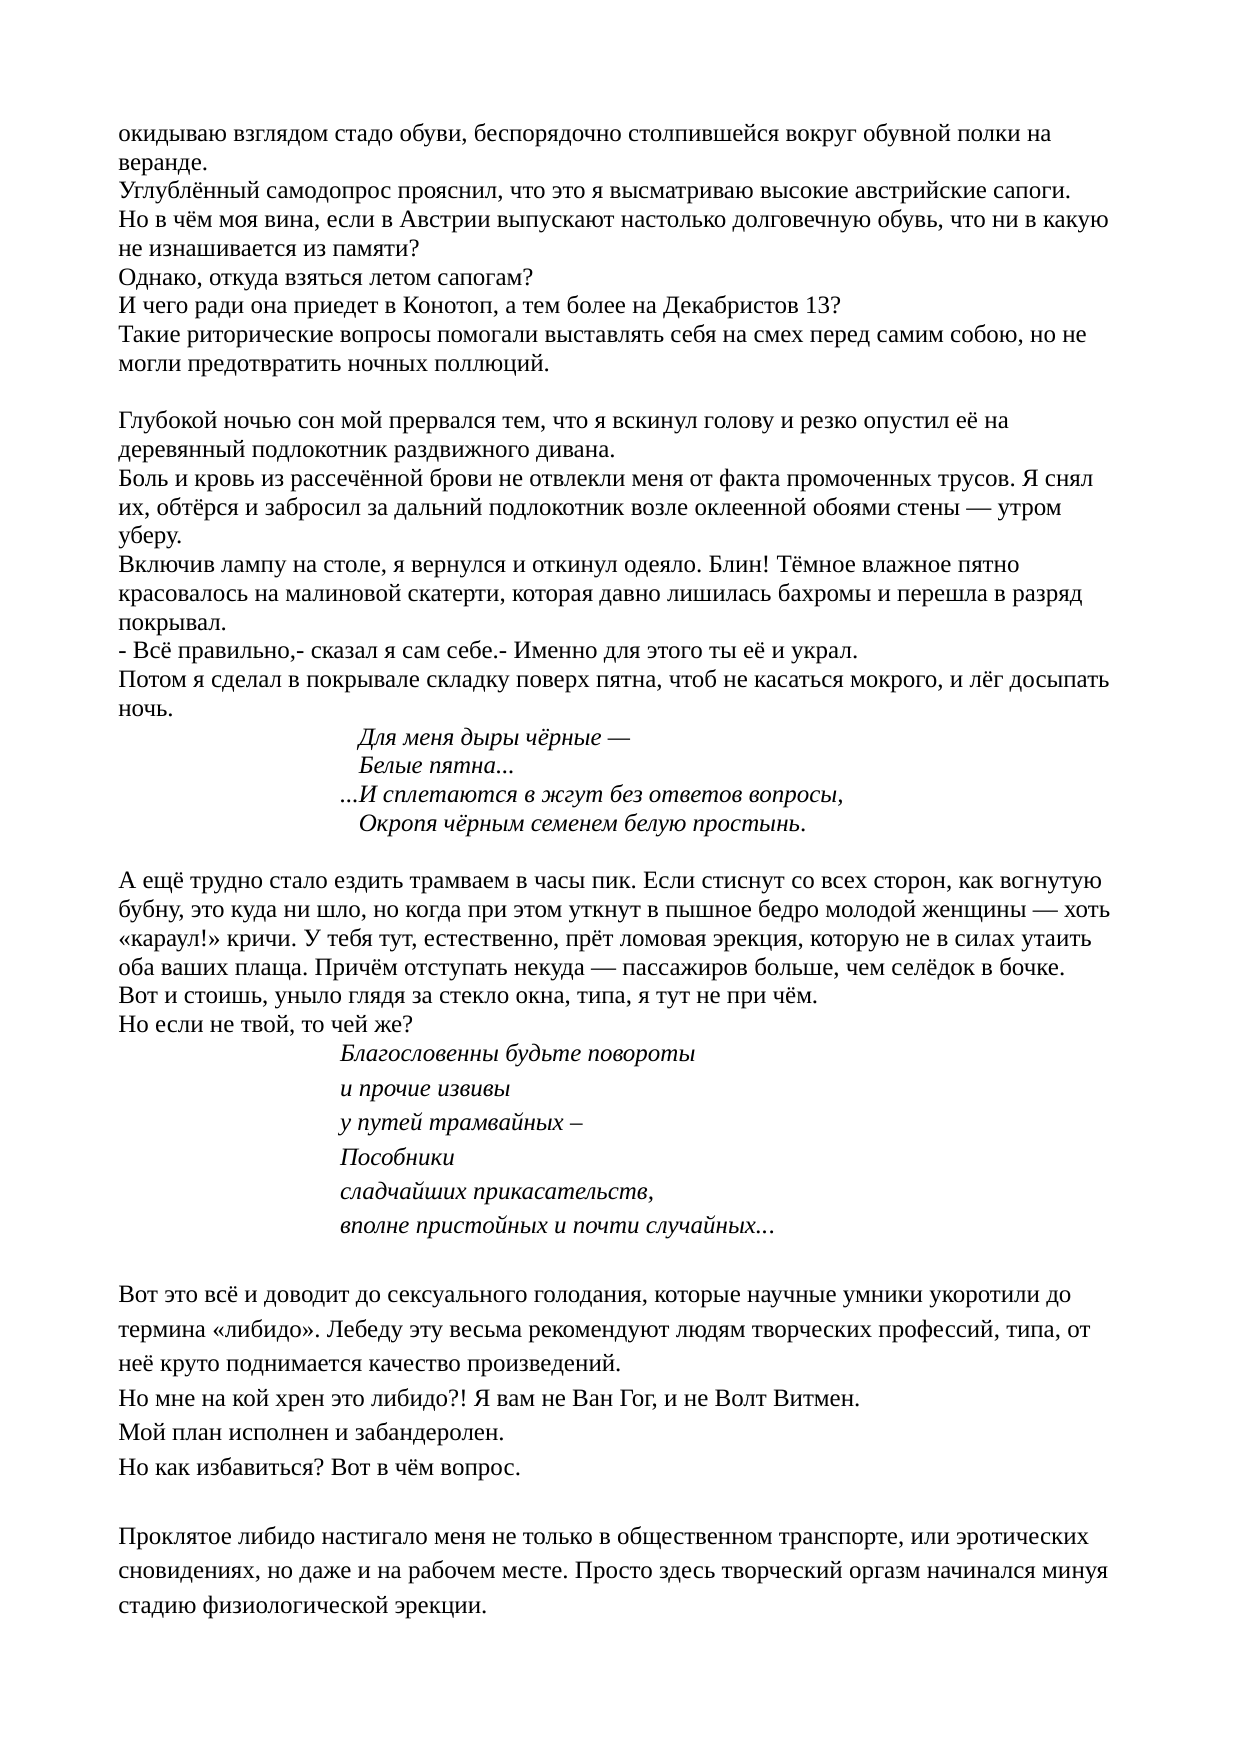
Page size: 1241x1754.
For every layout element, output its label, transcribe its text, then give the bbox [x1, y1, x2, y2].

text Белые пятна... [118, 751, 1122, 779]
text у путей трамвайных – [118, 1107, 1122, 1136]
text и прочие извивы [118, 1073, 1122, 1101]
text - Всё правильно,- сказал я сам себе.- Именно для этого ты её и украл. [118, 636, 1122, 664]
text окидываю взглядом стадо обуви, беспорядочно столпившейся вокруг обувной полки на веранде. [118, 118, 1122, 176]
text Но в чём моя вина, если в Австрии выпускают настолько долговечную обувь, что ни в какую не изнашивается из памяти? [118, 204, 1122, 262]
text Глубокой ночью сон мой прервался тем, что я вскинул голову и резко опустил её на деревянный подлокотник раздвижного дивана. [118, 406, 1122, 463]
text Включив лампу на столе, я вернулся и откинул одеяло. Блин! Тёмное влажное пятно красовалось на малиновой скатерти, которая давно лишилась бахромы и перешла в разряд покрывал. [118, 549, 1122, 636]
text Но как избавиться? Вот в чём вопрос. [118, 1452, 1122, 1481]
text Но мне на кой хрен это либидо?! Я вам не Ван Гог, и не Волт Витмен. [118, 1383, 1122, 1412]
text вполне пристойных и почти случайных... [118, 1211, 1122, 1239]
text А ещё трудно стало ездить трамваем в часы пик. Если стиснут со всех сторон, как вогнутую бубну, это куда ни шло, но когда при этом уткнут в пышное бедро молодой женщины — хоть «караул!» кричи. У тебя тут, естественно, прёт ломовая эрекция, которую не в силах утаить оба ваших плаща. Причём отступать некуда — пассажиров больше, чем селёдок в бочке. [118, 866, 1122, 981]
text Для меня дыры чёрные — [118, 722, 1122, 751]
text Окропя чёрным семенем белую простынь. [118, 808, 1122, 837]
text Углублённый самодопрос прояснил, что это я высматриваю высокие австрийские сапоги. [118, 176, 1122, 204]
text Но если не твой, то чей же? [118, 1009, 1122, 1038]
text Вот и стоишь, уныло глядя за стекло окна, типа, я тут не при чём. [118, 981, 1122, 1009]
text сладчайших прикасательств, [118, 1176, 1122, 1205]
text ...И сплетаются в жгут без ответов вопросы, [118, 779, 1122, 808]
text Однако, откуда взяться летом сапогам? [118, 262, 1122, 291]
text Пособники [118, 1142, 1122, 1170]
text Потом я сделал в покрывале складку поверх пятна, чтоб не касаться мокрого, и лёг досыпать ночь. [118, 664, 1122, 722]
text Такие риторические вопросы помогали выставлять себя на смех перед самим собою, но не могли предотвратить ночных поллюций. [118, 319, 1122, 377]
text И чего ради она приедет в Конотоп, а тем более на Декабристов 13? [118, 291, 1122, 319]
text Благословенны будьте повороты [118, 1038, 1122, 1067]
text Проклятое либидо настигало меня не только в общественном транспорте, или эротических сновидениях, но даже и на рабочем месте. Просто здесь творческий оргазм начинался минуя стадию физиологической эрекции. [118, 1521, 1122, 1618]
text Мой план исполнен и забандеролен. [118, 1417, 1122, 1446]
text Вот это всё и доводит до сексуального голодания, которые научные умники укоротили до термина «либидо». Лебеду эту весьма рекомендуют людям творческих профессий, типа, от неё круто поднимается качество произведений. [118, 1279, 1122, 1377]
text Боль и кровь из рассечённой брови не отвлекли меня от факта промоченных трусов. Я снял их, обтёрся и забросил за дальний подлокотник возле оклеенной обоями стены — утром уберу. [118, 463, 1122, 549]
